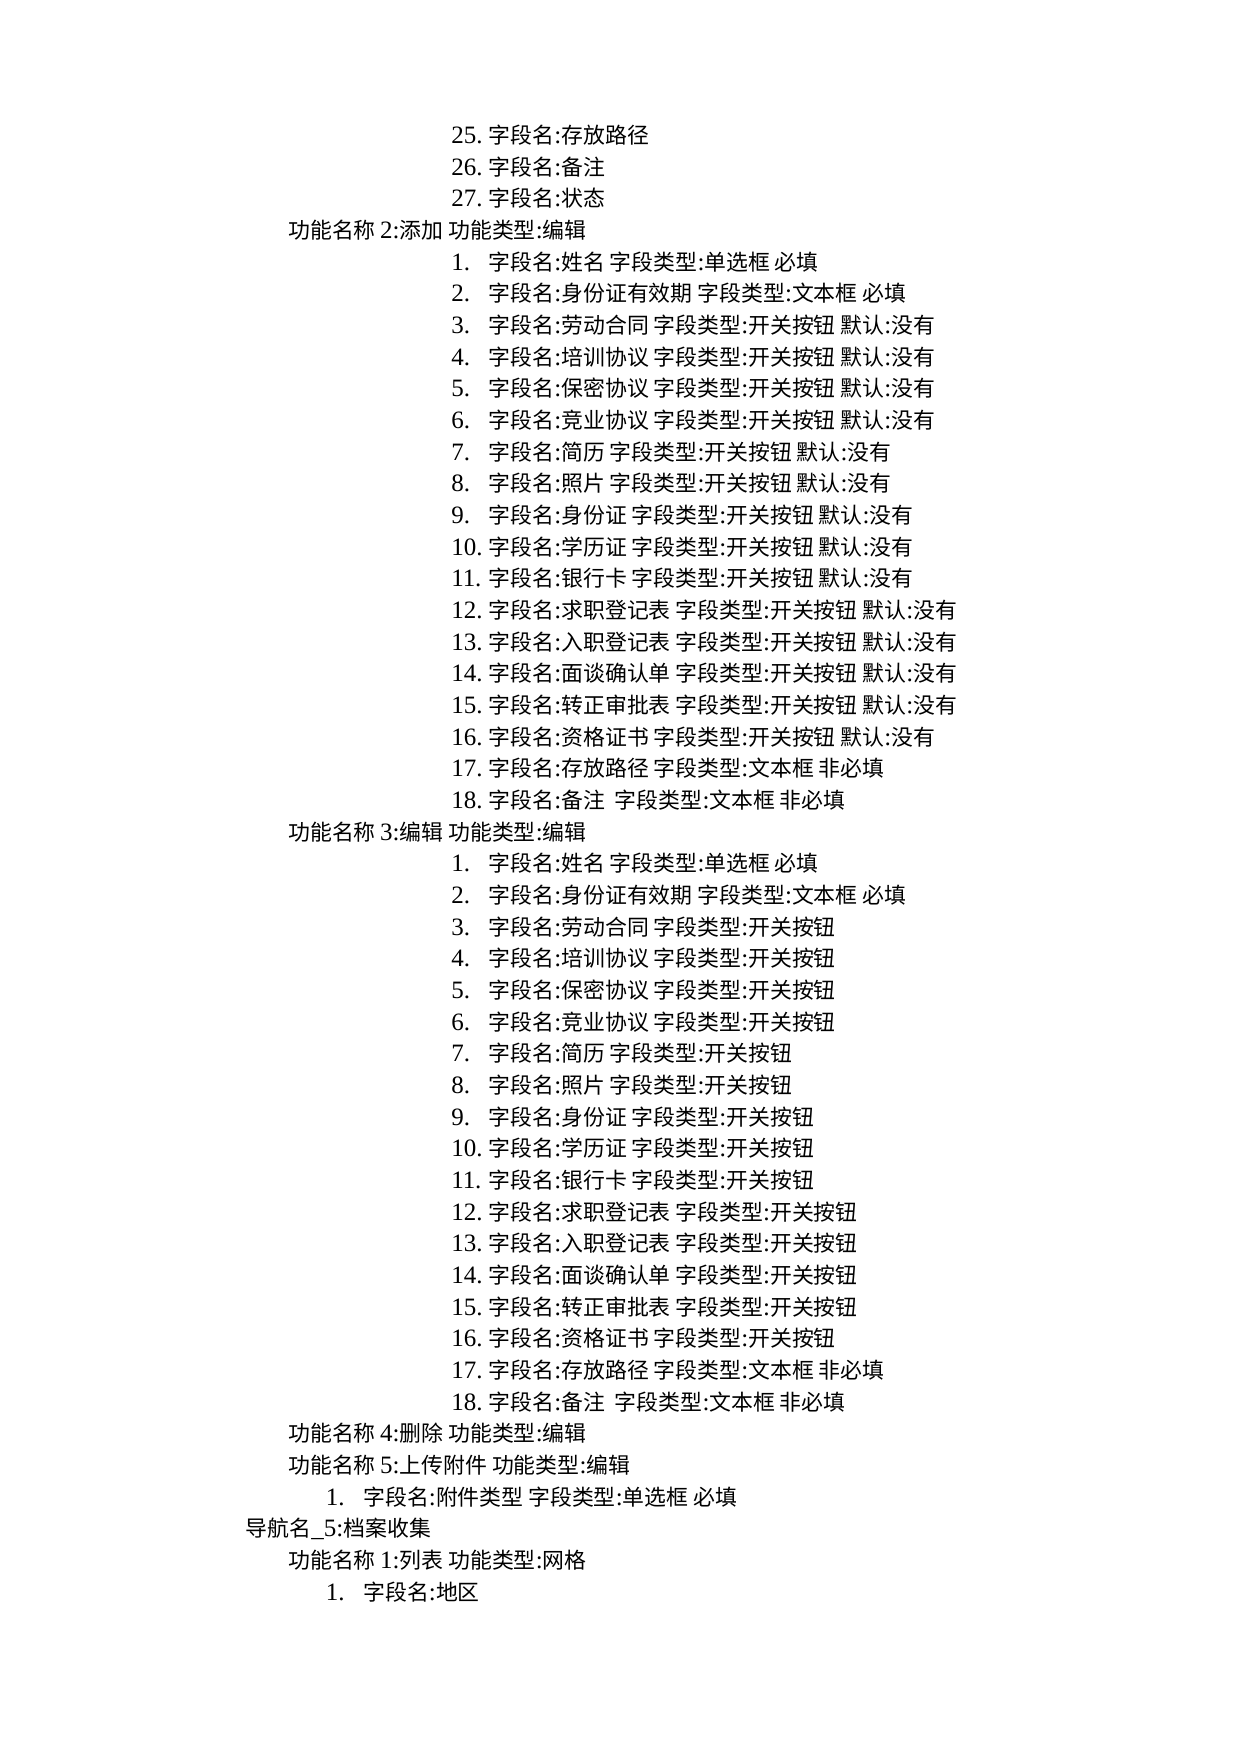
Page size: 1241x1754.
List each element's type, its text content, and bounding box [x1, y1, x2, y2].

list 字段名:转正审批表 字段类型:开关按钮 [451, 1290, 1122, 1321]
list 字段名:保密协议 字段类型:开关按钮 默认:没有 [451, 371, 1122, 403]
list 字段名:竞业协议 字段类型:开关按钮 默认:没有 [451, 403, 1122, 435]
list 字段名:简历 字段类型:开关按钮 默认:没有 [451, 435, 1122, 466]
list 字段名:保密协议 字段类型:开关按钮 [451, 973, 1122, 1005]
text 功能名称2:添加 功能类型:编辑 [118, 213, 1122, 245]
list 字段名:面谈确认单 字段类型:开关按钮 [451, 1258, 1122, 1290]
list 字段名:学历证 字段类型:开关按钮 默认:没有 [451, 530, 1122, 561]
list 字段名:资格证书 字段类型:开关按钮 默认:没有 [451, 720, 1122, 751]
list 字段名:身份证有效期 字段类型:文本框 必填 [451, 276, 1122, 308]
list 字段名:照片 字段类型:开关按钮 [451, 1068, 1122, 1100]
list 字段名:状态 [451, 181, 1122, 213]
list 字段名:学历证 字段类型:开关按钮 [451, 1131, 1122, 1163]
list 字段名:存放路径 [451, 118, 1122, 150]
list 字段名:求职登记表 字段类型:开关按钮 [451, 1195, 1122, 1226]
list 字段名:银行卡 字段类型:开关按钮 [451, 1163, 1122, 1195]
list 字段名:简历 字段类型:开关按钮 [451, 1036, 1122, 1068]
list 字段名:身份证 字段类型:开关按钮 [451, 1100, 1122, 1131]
list 字段名:附件类型 字段类型:单选框 必填 [326, 1480, 1122, 1511]
list 字段名:入职登记表 字段类型:开关按钮 默认:没有 [451, 625, 1122, 656]
list 字段名:培训协议 字段类型:开关按钮 默认:没有 [451, 340, 1122, 371]
list 字段名:姓名 字段类型:单选框 必填 [451, 846, 1122, 878]
list 字段名:竞业协议 字段类型:开关按钮 [451, 1005, 1122, 1036]
list 字段名:求职登记表 字段类型:开关按钮 默认:没有 [451, 593, 1122, 625]
list 字段名:身份证有效期 字段类型:文本框 必填 [451, 878, 1122, 910]
text 功能名称3:编辑 功能类型:编辑 [118, 815, 1122, 846]
text 导航名_5:档案收集 [118, 1511, 1122, 1543]
list 字段名:转正审批表 字段类型:开关按钮 默认:没有 [451, 688, 1122, 720]
list 字段名:培训协议 字段类型:开关按钮 [451, 941, 1122, 973]
text 功能名称1:列表 功能类型:网格 [118, 1543, 1122, 1575]
list 字段名:地区 [326, 1575, 1122, 1606]
list 字段名:入职登记表 字段类型:开关按钮 [451, 1226, 1122, 1258]
list 字段名:存放路径 字段类型:文本框 非必填 [451, 751, 1122, 783]
list 字段名:备注 字段类型:文本框 非必填 [451, 1385, 1122, 1416]
list 字段名:照片 字段类型:开关按钮 默认:没有 [451, 466, 1122, 498]
list 字段名:面谈确认单 字段类型:开关按钮 默认:没有 [451, 656, 1122, 688]
list 字段名:身份证 字段类型:开关按钮 默认:没有 [451, 498, 1122, 530]
list 字段名:劳动合同 字段类型:开关按钮 默认:没有 [451, 308, 1122, 340]
list 字段名:姓名 字段类型:单选框 必填 [451, 245, 1122, 276]
list 字段名:资格证书 字段类型:开关按钮 [451, 1321, 1122, 1353]
list 字段名:劳动合同 字段类型:开关按钮 [451, 910, 1122, 941]
list 字段名:备注 字段类型:文本框 非必填 [451, 783, 1122, 815]
list 字段名:备注 [451, 150, 1122, 181]
list 字段名:银行卡 字段类型:开关按钮 默认:没有 [451, 561, 1122, 593]
text 功能名称5:上传附件 功能类型:编辑 [118, 1448, 1122, 1480]
list 字段名:存放路径 字段类型:文本框 非必填 [451, 1353, 1122, 1385]
text 功能名称4:删除 功能类型:编辑 [118, 1416, 1122, 1448]
